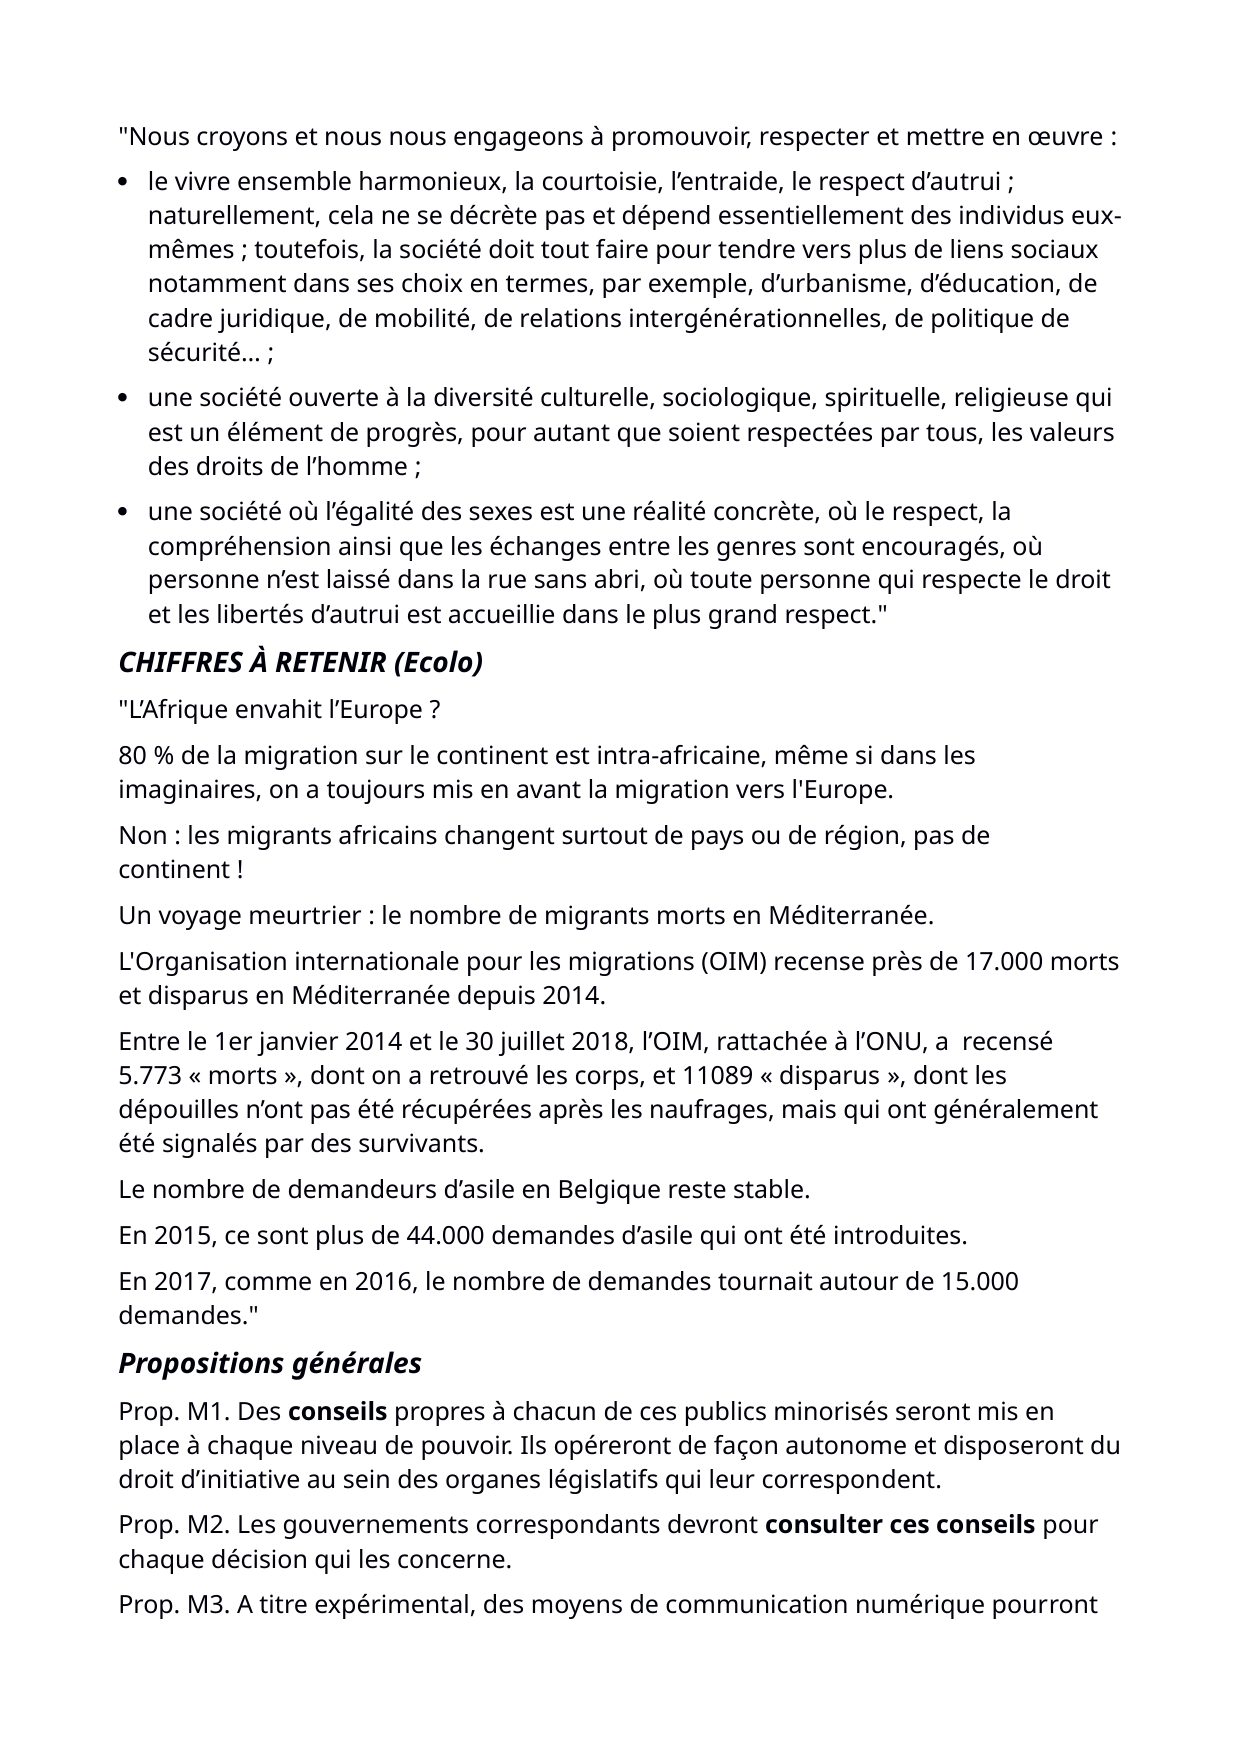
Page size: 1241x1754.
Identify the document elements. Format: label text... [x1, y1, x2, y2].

text "Nous croyons et nous nous engageons à promouvoir, respecter et mettre en œuvre : [118, 118, 1122, 152]
list une société où l’égalité des sexes est une réalité concrète, où le respect, la compréhension ainsi que les échanges entre les genres sont encoura­gés, où personne n’est laissé dans la rue sans abri, où toute personne qui respecte le droit et les libertés d’autrui est accueillie dans le plus grand respect." [118, 494, 1122, 630]
text Prop. M3. A titre expérimental, des moyens de communication numérique pour­ront [118, 1587, 1122, 1621]
text En 2015, ce sont plus de 44.000 demandes d’asile qui ont été introduites. [118, 1217, 1122, 1251]
text Prop. M2. Les gouvernements correspondants devront consulter ces conseils pour chaque décision qui les concerne. [118, 1507, 1122, 1575]
text Un voyage meurtrier : le nombre de migrants morts en Méditerranée. [118, 898, 1122, 932]
text 80 % de la migration sur le continent est intra-africaine, même si dans les imaginaires, on a toujours mis en avant la migration vers l'Europe. [118, 738, 1122, 806]
text Propositions générales [118, 1343, 1122, 1381]
text Entre le 1er janvier 2014 et le 30 juillet 2018, l’OIM, rattachée à l’ONU, a recensé 5.773 « morts », dont on a retrouvé les corps, et 11089 « disparus », dont les dépouilles n’ont pas été récupérées après les naufrages, mais qui ont généralement été signalés par des survivants. [118, 1023, 1122, 1160]
text Le nombre de demandeurs d’asile en Belgique reste stable. [118, 1172, 1122, 1206]
text Non : les migrants africains changent surtout de pays ou de région, pas de continent ! [118, 818, 1122, 886]
text CHIFFRES À RETENIR (Ecolo) [118, 642, 1122, 680]
list une société ouverte à la diversité culturelle, sociologique, spirituelle, religieu­se qui est un élément de progrès, pour autant que soient respec­tées par tous, les valeurs des droits de l’homme ; [118, 380, 1122, 482]
text L'Organisation internationale pour les migrations (OIM) recense près de 17.000 morts et disparus en Méditerranée depuis 2014. [118, 944, 1122, 1012]
text "L’Afrique envahit l’Europe ? [118, 692, 1122, 726]
text En 2017, comme en 2016, le nombre de demandes tournait autour de 15.000 demandes." [118, 1263, 1122, 1331]
list le vivre ensemble harmonieux, la courtoisie, l’entraide, le respect d’au­trui ; naturellement, cela ne se décrète pas et dépend essentiellement des indi­vidus eux-mêmes ; toutefois, la société doit tout faire pour tendre vers plus de liens sociaux notamment dans ses choix en termes, par exemple, d’urba­nisme, d’éducation, de cadre juridique, de mobilité, de relations intergéné­ra­tionnelles, de politique de sécurité… ; [118, 164, 1122, 368]
text Prop. M1. Des conseils propres à chacun de ces publics minorisés seront mis en place à chaque niveau de pouvoir. Ils opéreront de façon autonome et dispo­se­ront du droit d’initiative au sein des organes législatifs qui leur correspon­dent. [118, 1393, 1122, 1495]
